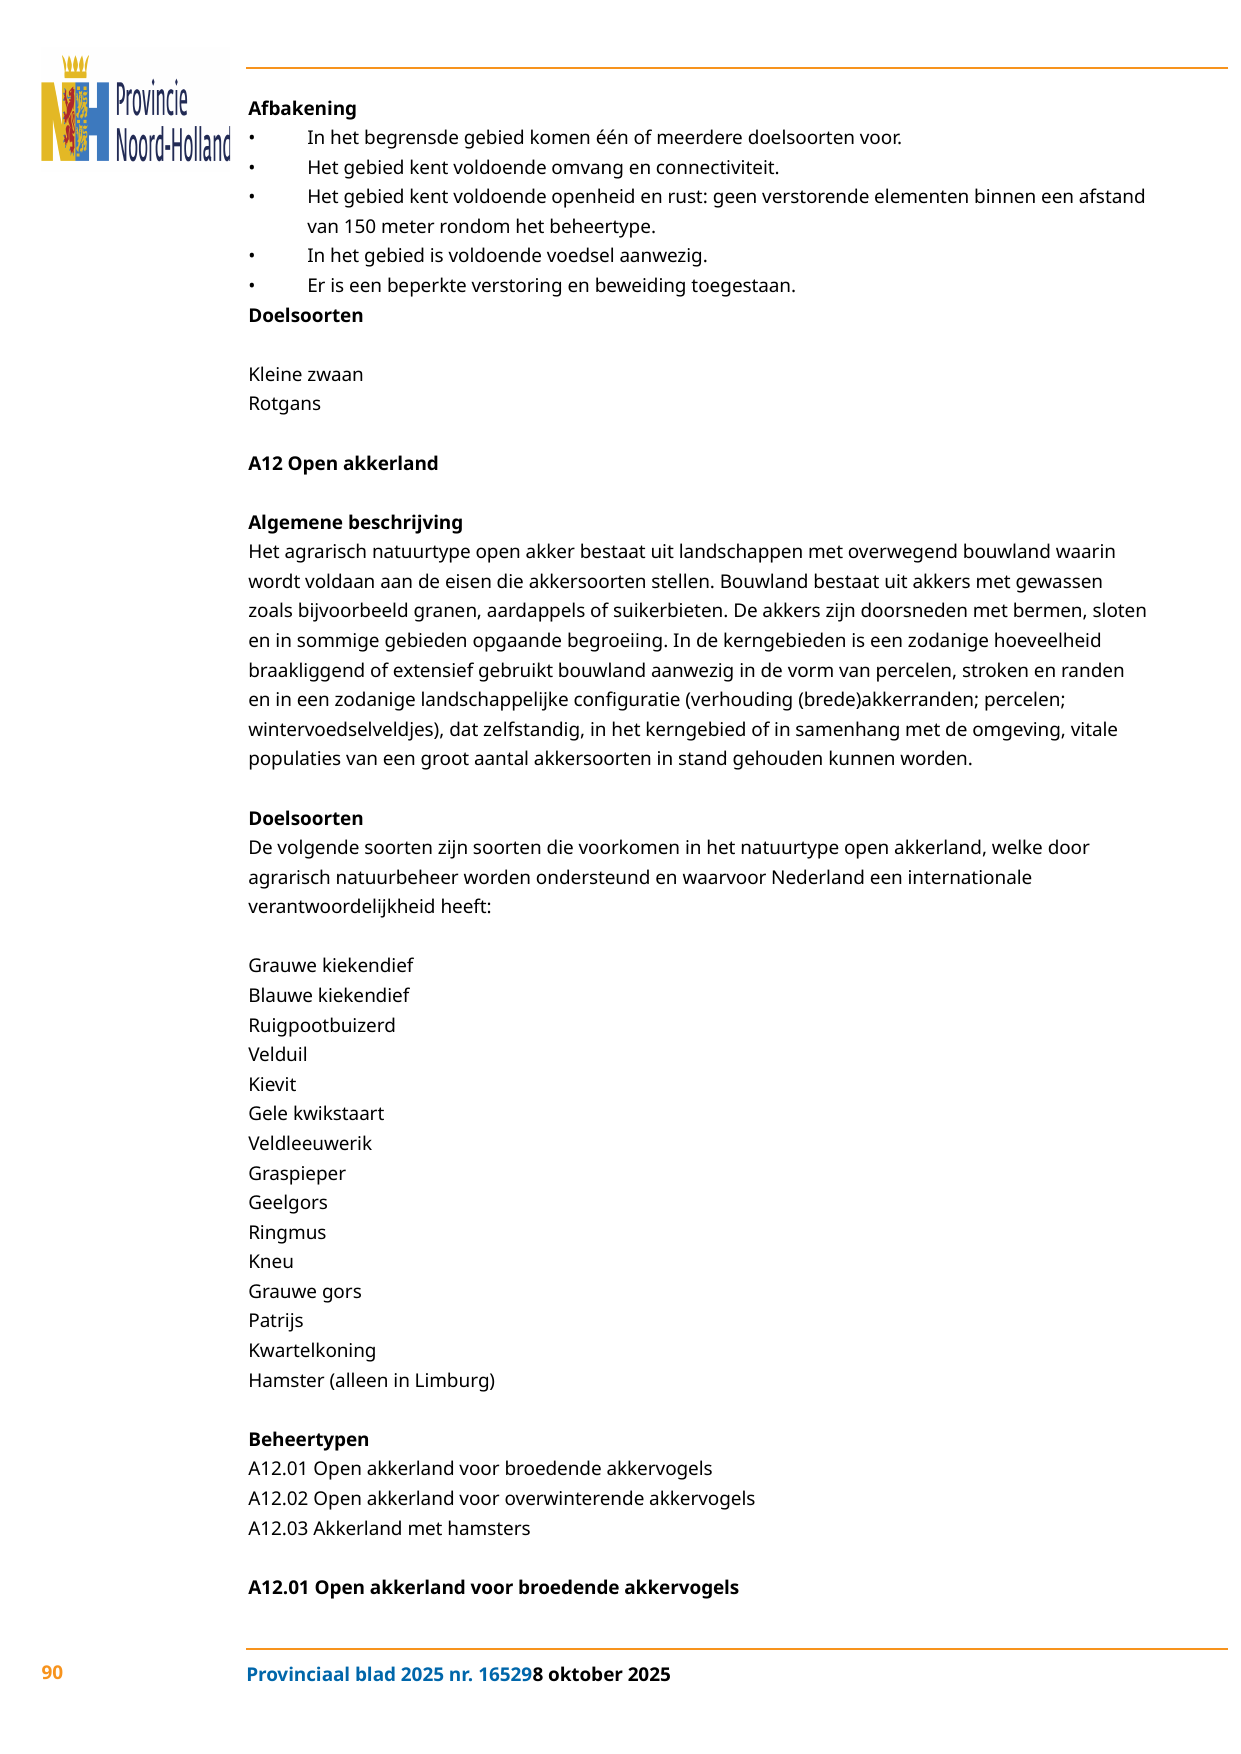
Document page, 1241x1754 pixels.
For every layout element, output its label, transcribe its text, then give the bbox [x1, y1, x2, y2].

text Rotgans [248, 391, 1152, 416]
text Geelgors [248, 1189, 1152, 1215]
text De volgende soorten zijn soorten die voorkomen in het natuurtype open akkerland, welke door agrarisch natuurbeheer worden ondersteund en waarvoor Nederland een internationale verantwoordelijkheid heeft: [248, 834, 1152, 919]
text Velduil [248, 1041, 1152, 1067]
text A12.01 Open akkerland voor broedende akkervogels [248, 1574, 1152, 1600]
picture [41, 47, 231, 172]
text Grauwe gors [248, 1278, 1152, 1304]
list Er is een beperkte verstoring en beweiding toegestaan. [248, 272, 1152, 298]
list Het gebied kent voldoende omvang en connectiviteit. [248, 154, 1152, 180]
text A12.02 Open akkerland voor overwinterende akkervogels [248, 1485, 1152, 1511]
text Kievit [248, 1071, 1152, 1097]
text A12 Open akkerland [248, 450, 1152, 476]
text Algemene beschrijving [248, 509, 1152, 535]
text Grauwe kiekendief [248, 953, 1152, 978]
text Doelsoorten [248, 805, 1152, 831]
list Het gebied kent voldoende openheid en rust: geen verstorende elementen binnen een afstand van 150 meter rondom het beheertype. [248, 183, 1152, 239]
text Blauwe kiekendief [248, 982, 1152, 1008]
text Ruigpootbuizerd [248, 1012, 1152, 1038]
list In het begrensde gebied komen één of meerdere doelsoorten voor. [248, 124, 1152, 150]
text Kwartelkoning [248, 1337, 1152, 1363]
text A12.03 Akkerland met hamsters [248, 1515, 1152, 1541]
text Hamster (alleen in Limburg) [248, 1367, 1152, 1393]
text Ringmus [248, 1219, 1152, 1245]
text Patrijs [248, 1308, 1152, 1333]
text A12.01 Open akkerland voor broedende akkervogels [248, 1456, 1152, 1481]
text Kleine zwaan [248, 361, 1152, 387]
text Beheertypen [248, 1426, 1152, 1452]
text Afbakening [248, 95, 1152, 121]
text Doelsoorten [248, 302, 1152, 328]
text Graspieper [248, 1160, 1152, 1186]
text Veldleeuwerik [248, 1130, 1152, 1156]
text Het agrarisch natuurtype open akker bestaat uit landschappen met overwegend bouwland waarin wordt voldaan aan de eisen die akkersoorten stellen. Bouwland bestaat uit akkers met gewassen zoals bijvoorbeeld granen, aardappels of suikerbieten. De akkers zijn doorsneden met bermen, sloten en in sommige gebieden opgaande begroeiing. In de kerngebieden is een zodanige hoeveelheid braakliggend of extensief gebruikt bouwland aanwezig in de vorm van percelen, stroken en randen en in een zodanige landschappelijke configuratie (verhouding (brede)akkerranden; percelen; wintervoedselveldjes), dat zelfstandig, in het kerngebied of in samenhang met de omgeving, vitale populaties van een groot aantal akkersoorten in stand gehouden kunnen worden. [248, 538, 1152, 771]
text Gele kwikstaart [248, 1101, 1152, 1126]
list In het gebied is voldoende voedsel aanwezig. [248, 243, 1152, 268]
text Kneu [248, 1248, 1152, 1274]
